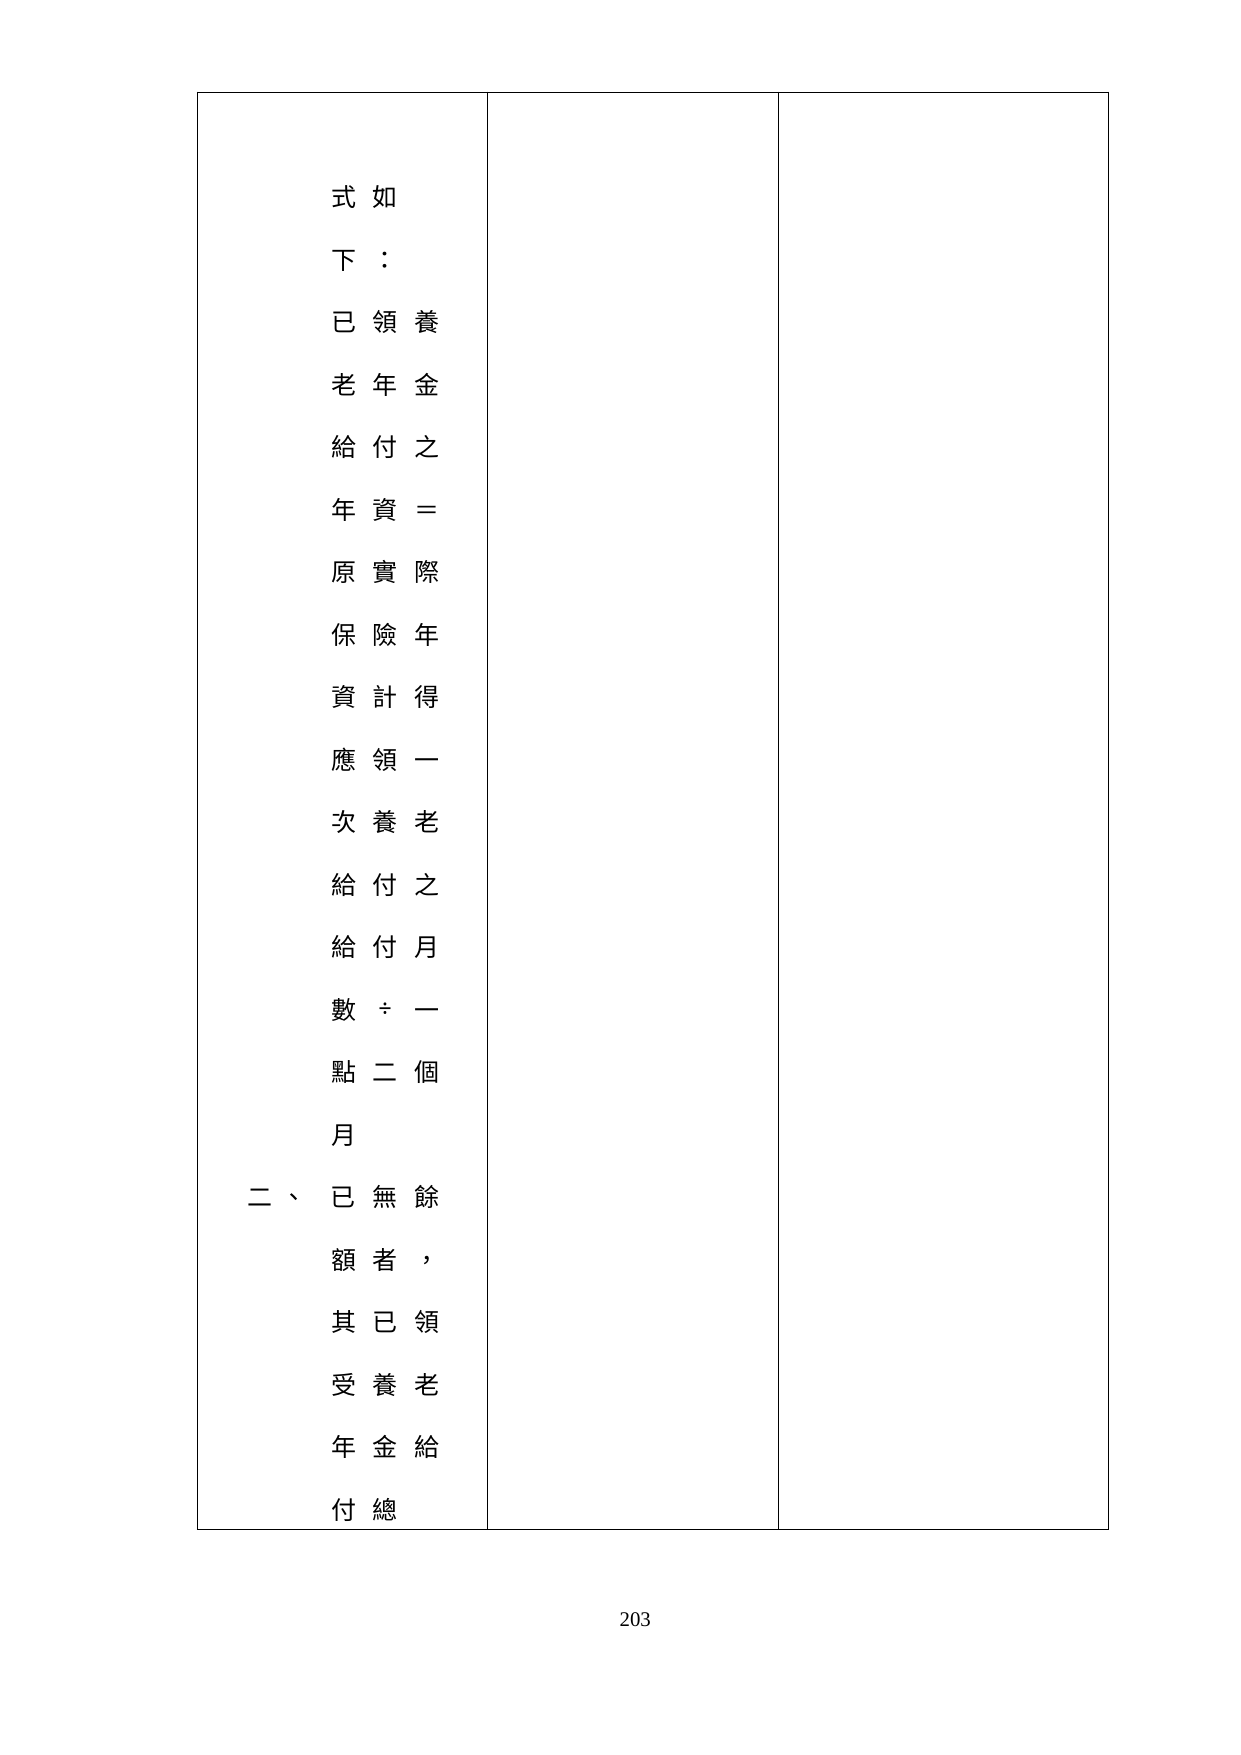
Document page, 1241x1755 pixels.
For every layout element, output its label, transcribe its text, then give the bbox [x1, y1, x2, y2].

table_cell [779, 93, 1108, 1529]
table_cell 式如下： 已領養老年金給付之年資＝原實際保險年資計得應領一次養老給付之給付月數÷一點二個月 二、已無餘額者，其已領受養老年金給付總 [198, 93, 487, 1529]
table_cell [488, 93, 778, 1529]
